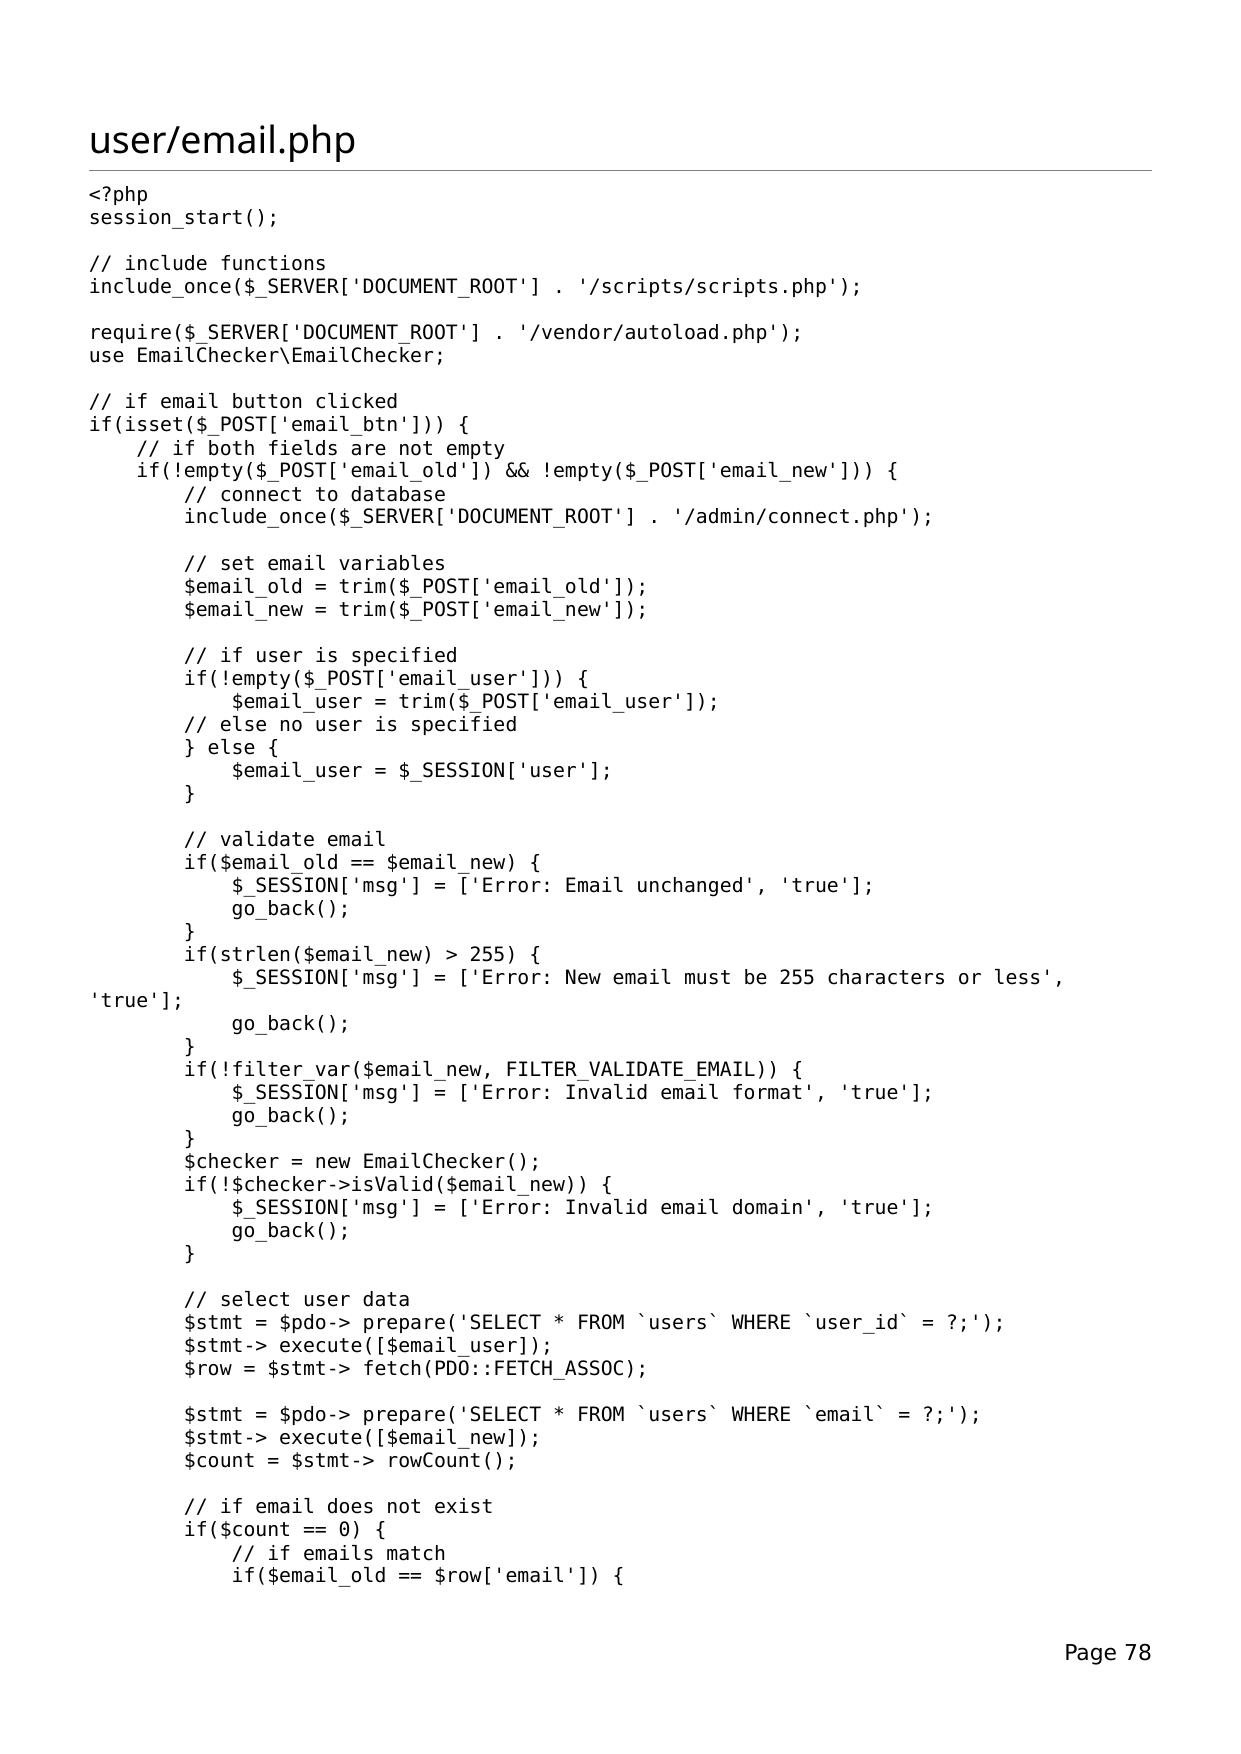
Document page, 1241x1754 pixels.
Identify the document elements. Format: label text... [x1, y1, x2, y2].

text // set email variables [88, 552, 1152, 575]
text require($_SERVER['DOCUMENT_ROOT'] . '/vendor/autoload.php'); [88, 321, 1152, 344]
text } else { [88, 736, 1152, 759]
text if(!empty($_POST['email_user'])) { [88, 667, 1152, 690]
text } [88, 782, 1152, 805]
text if($count == 0) { [88, 1518, 1152, 1542]
text if(!empty($_POST['email_old']) && !empty($_POST['email_new'])) { [88, 459, 1152, 483]
text // if both fields are not empty [88, 437, 1152, 459]
text } [88, 1127, 1152, 1150]
text use EmailChecker\EmailChecker; [88, 344, 1152, 367]
text $stmt = $pdo-> prepare('SELECT * FROM `users` WHERE `user_id` = ?;'); [88, 1311, 1152, 1334]
text // if email button clicked [88, 391, 1152, 413]
text // if user is specified [88, 644, 1152, 667]
text <?php [88, 183, 1152, 206]
text $email_user = $_SESSION['user']; [88, 759, 1152, 782]
text $row = $stmt-> fetch(PDO::FETCH_ASSOC); [88, 1357, 1152, 1380]
text $email_user = trim($_POST['email_user']); [88, 690, 1152, 713]
text if(strlen($email_new) > 255) { [88, 943, 1152, 966]
text $_SESSION['msg'] = ['Error: Invalid email domain', 'true']; [88, 1196, 1152, 1219]
text } [88, 1035, 1152, 1058]
text if($email_old == $row['email']) { [88, 1564, 1152, 1588]
text $count = $stmt-> rowCount(); [88, 1449, 1152, 1472]
text session_start(); [88, 206, 1152, 229]
text go_back(); [88, 1012, 1152, 1035]
text $checker = new EmailChecker(); [88, 1150, 1152, 1173]
text // if emails match [88, 1542, 1152, 1564]
text $email_new = trim($_POST['email_new']); [88, 598, 1152, 621]
text include_once($_SERVER['DOCUMENT_ROOT'] . '/admin/connect.php'); [88, 506, 1152, 529]
text include_once($_SERVER['DOCUMENT_ROOT'] . '/scripts/scripts.php'); [88, 275, 1152, 298]
text go_back(); [88, 1104, 1152, 1127]
text if(isset($_POST['email_btn'])) { [88, 413, 1152, 437]
text go_back(); [88, 1219, 1152, 1242]
text $stmt-> execute([$email_user]); [88, 1334, 1152, 1357]
text if($email_old == $email_new) { [88, 851, 1152, 874]
text $stmt = $pdo-> prepare('SELECT * FROM `users` WHERE `email` = ?;'); [88, 1403, 1152, 1426]
text // select user data [88, 1288, 1152, 1311]
text $_SESSION['msg'] = ['Error: Invalid email format', 'true']; [88, 1081, 1152, 1104]
text } [88, 920, 1152, 943]
subtitle user/email.php [88, 113, 1152, 171]
text $_SESSION['msg'] = ['Error: Email unchanged', 'true']; [88, 874, 1152, 897]
text // else no user is specified [88, 713, 1152, 736]
text } [88, 1242, 1152, 1265]
text $stmt-> execute([$email_new]); [88, 1426, 1152, 1449]
text // if email does not exist [88, 1496, 1152, 1518]
text if(!filter_var($email_new, FILTER_VALIDATE_EMAIL)) { [88, 1058, 1152, 1081]
text // validate email [88, 828, 1152, 851]
text // include functions [88, 252, 1152, 275]
text go_back(); [88, 897, 1152, 920]
text $_SESSION['msg'] = ['Error: New email must be 255 characters or less', 'true']; [88, 966, 1152, 1012]
text // connect to database [88, 483, 1152, 506]
text $email_old = trim($_POST['email_old']); [88, 575, 1152, 598]
text if(!$checker->isValid($email_new)) { [88, 1173, 1152, 1196]
